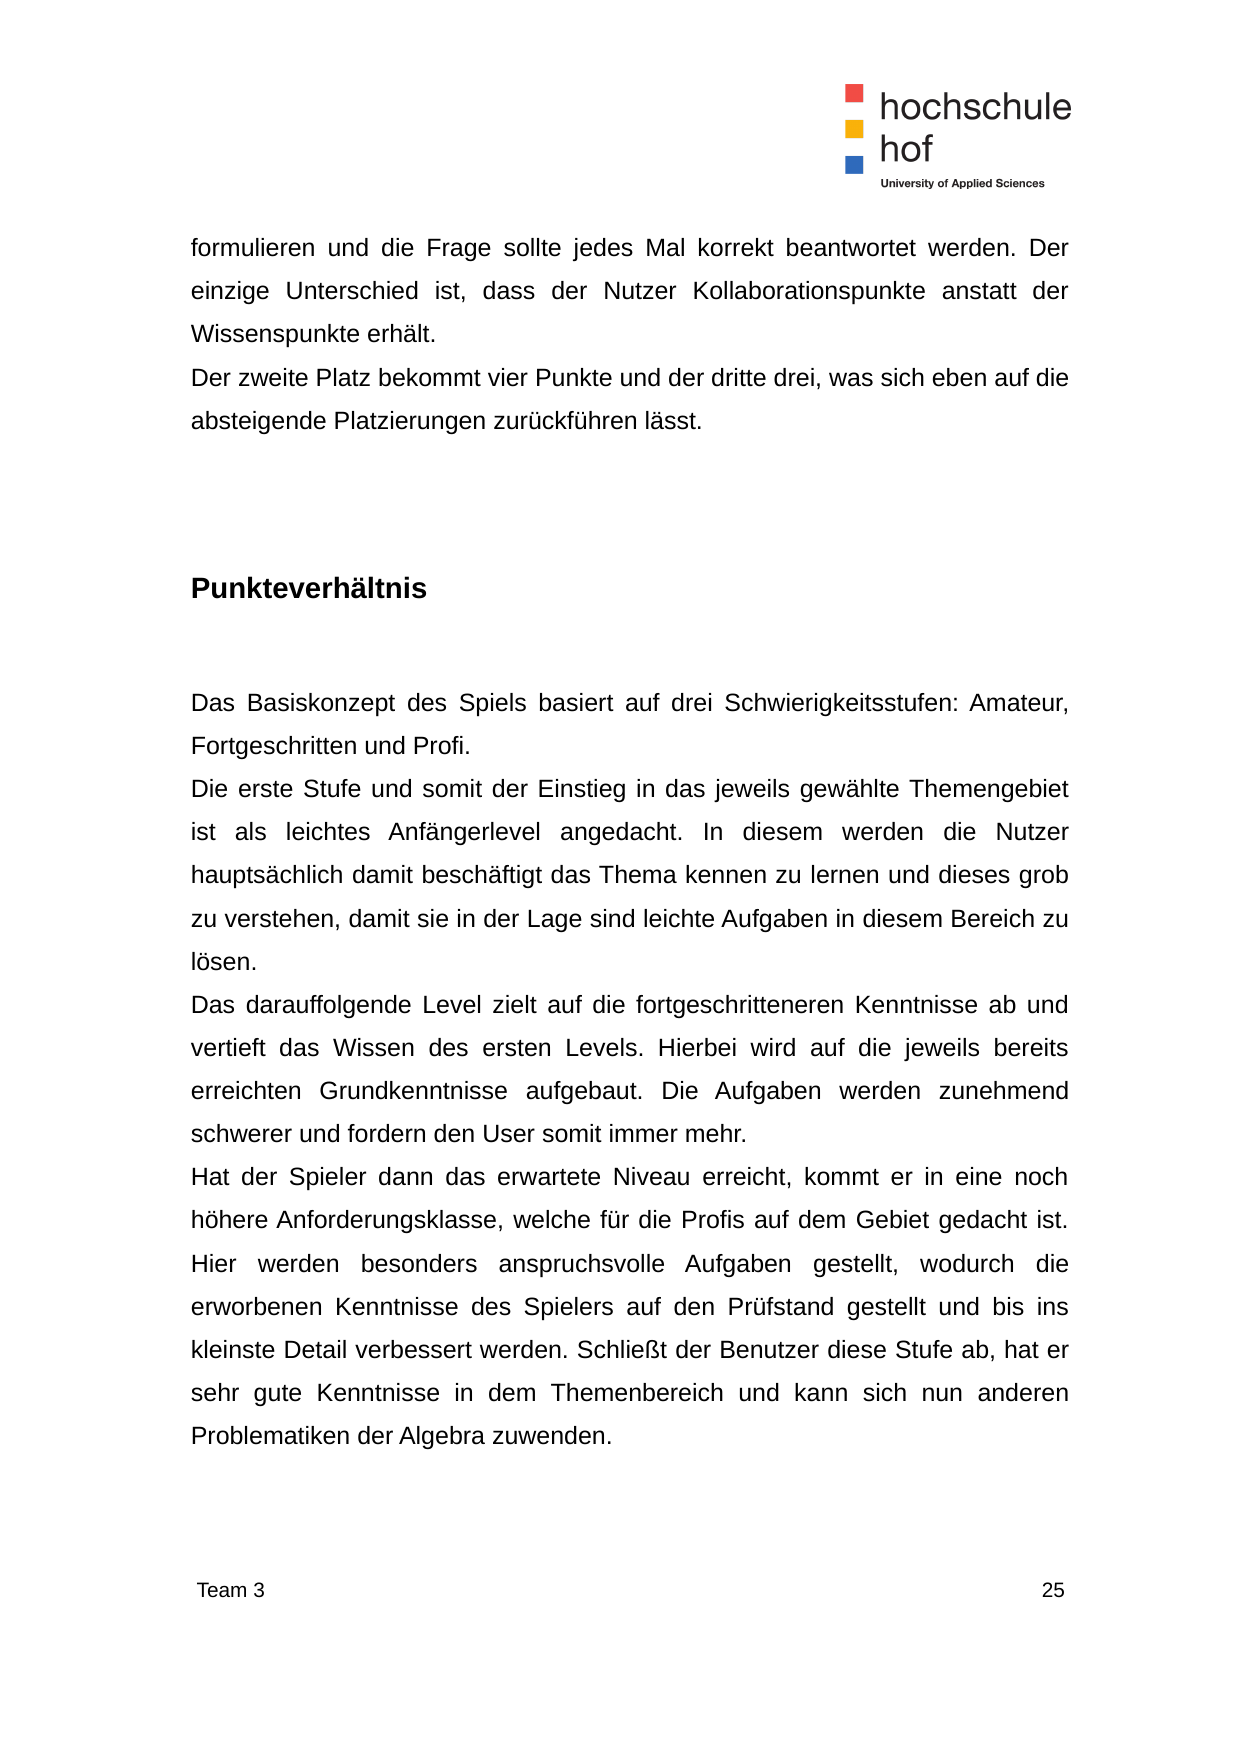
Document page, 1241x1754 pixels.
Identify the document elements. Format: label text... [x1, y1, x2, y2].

picture [845, 84, 1071, 189]
text Hat der Spieler dann das erwartete Niveau erreicht, kommt er in eine noch höhere Anforderungsklasse, welche für die Profis auf dem Gebiet gedacht ist. Hier werden besonders anspruchsvolle Aufgaben gestellt, wodurch die erworbenen Kenntnisse des Spielers auf den Prüfstand gestellt und bis ins kleinste Detail verbessert werden. Schließt der Benutzer diese Stufe ab, hat er sehr gute Kenntnisse in dem Themenbereich und kann sich nun anderen Problematiken der Algebra zuwenden. [191, 1162, 1070, 1450]
text Das Basiskonzept des Spiels basiert auf drei Schwierigkeitsstufen: Amateur, Fortgeschritten und Profi. [191, 688, 1070, 760]
text Die erste Stufe und somit der Einstieg in das jeweils gewählte Themengebiet ist als leichtes Anfängerlevel angedacht. In diesem werden die Nutzer hauptsächlich damit beschäftigt das Thema kennen zu lernen und dieses grob zu verstehen, damit sie in der Lage sind leichte Aufgaben in diesem Bereich zu lösen. [191, 774, 1070, 976]
text Das darauffolgende Level zielt auf die fortgeschritteneren Kenntnisse ab und vertieft das Wissen des ersten Levels. Hierbei wird auf die jeweils bereits erreichten Grundkenntnisse aufgebaut. Die Aufgaben werden zunehmend schwerer und fordern den User somit immer mehr. [191, 990, 1070, 1148]
text Der zweite Platz bekommt vier Punkte und der dritte drei, was sich eben auf die absteigende Platzierungen zurückführen lässt. [191, 362, 1070, 434]
subtitle Punkteverhältnis [191, 571, 1070, 605]
text formulieren und die Frage sollte jedes Mal korrekt beantwortet werden. Der einzige Unterschied ist, dass der Nutzer Kollaborationspunkte anstatt der Wissenspunkte erhält. [191, 233, 1070, 348]
